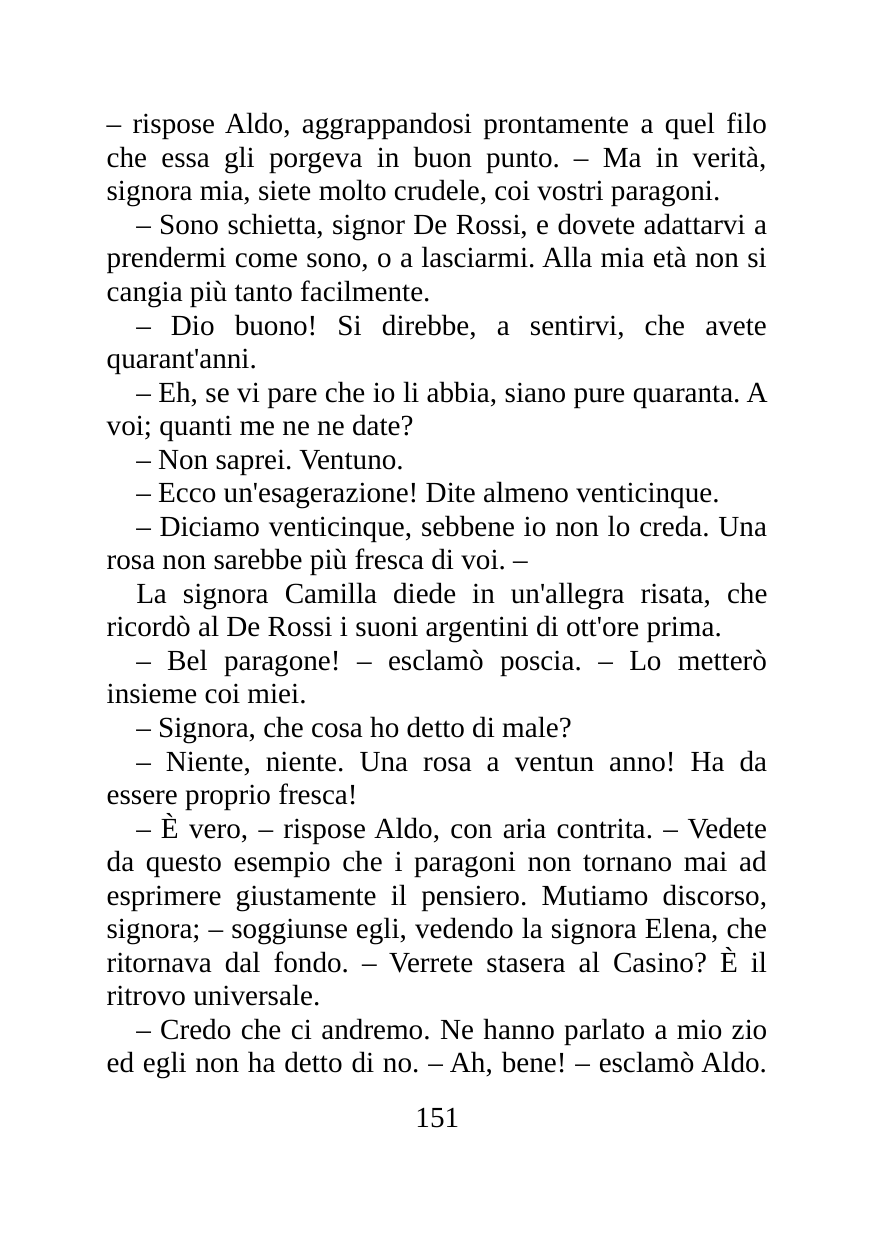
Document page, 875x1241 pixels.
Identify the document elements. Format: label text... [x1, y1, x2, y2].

text ‒ È vero, ‒ rispose Aldo, con aria contrita. ‒ Vedete da questo esempio che i paragoni non tornano mai ad esprimere giustamente il pensiero. Mutiamo discorso, signora; ‒ soggiunse egli, vedendo la signora Elena, che ritornava dal fondo. ‒ Verrete stasera al Casino? È il ritrovo universale. [106, 811, 768, 1012]
text ‒ Sono schietta, signor De Rossi, e dovete adattarvi a prendermi come sono, o a lasciarmi. Alla mia età non si cangia più tanto facilmente. [106, 207, 768, 308]
text ‒ Non saprei. Ventuno. [106, 442, 768, 475]
text ‒ Dio buono! Si direbbe, a sentirvi, che avete quarant'anni. [106, 308, 768, 375]
text ‒ Bel paragone! ‒ esclamò poscia. ‒ Lo metterò insieme coi miei. [106, 643, 768, 710]
text ‒ Signora, che cosa ho detto di male? [106, 710, 768, 744]
text ‒ Niente, niente. Una rosa a ventun anno! Ha da essere proprio fresca! [106, 744, 768, 811]
text ‒ Diciamo venticinque, sebbene io non lo creda. Una rosa non sarebbe più fresca di voi. ‒ [106, 509, 768, 576]
text ‒ Eh, se vi pare che io li abbia, siano pure quaranta. A voi; quanti me ne ne date? [106, 375, 768, 442]
text ‒ Ecco un'esagerazione! Dite almeno venticinque. [106, 475, 768, 509]
text ‒ rispose Aldo, aggrappandosi prontamente a quel filo che essa gli porgeva in buon punto. ‒ Ma in verità, signora mia, siete molto crudele, coi vostri paragoni. [106, 106, 768, 207]
text La signora Camilla diede in un'allegra risata, che ricordò al De Rossi i suoni argentini di ott'ore prima. [106, 576, 768, 643]
text ‒ Credo che ci andremo. Ne hanno parlato a mio zio ed egli non ha detto di no. ‒ Ah, bene! ‒ esclamò Aldo. [106, 1012, 768, 1079]
